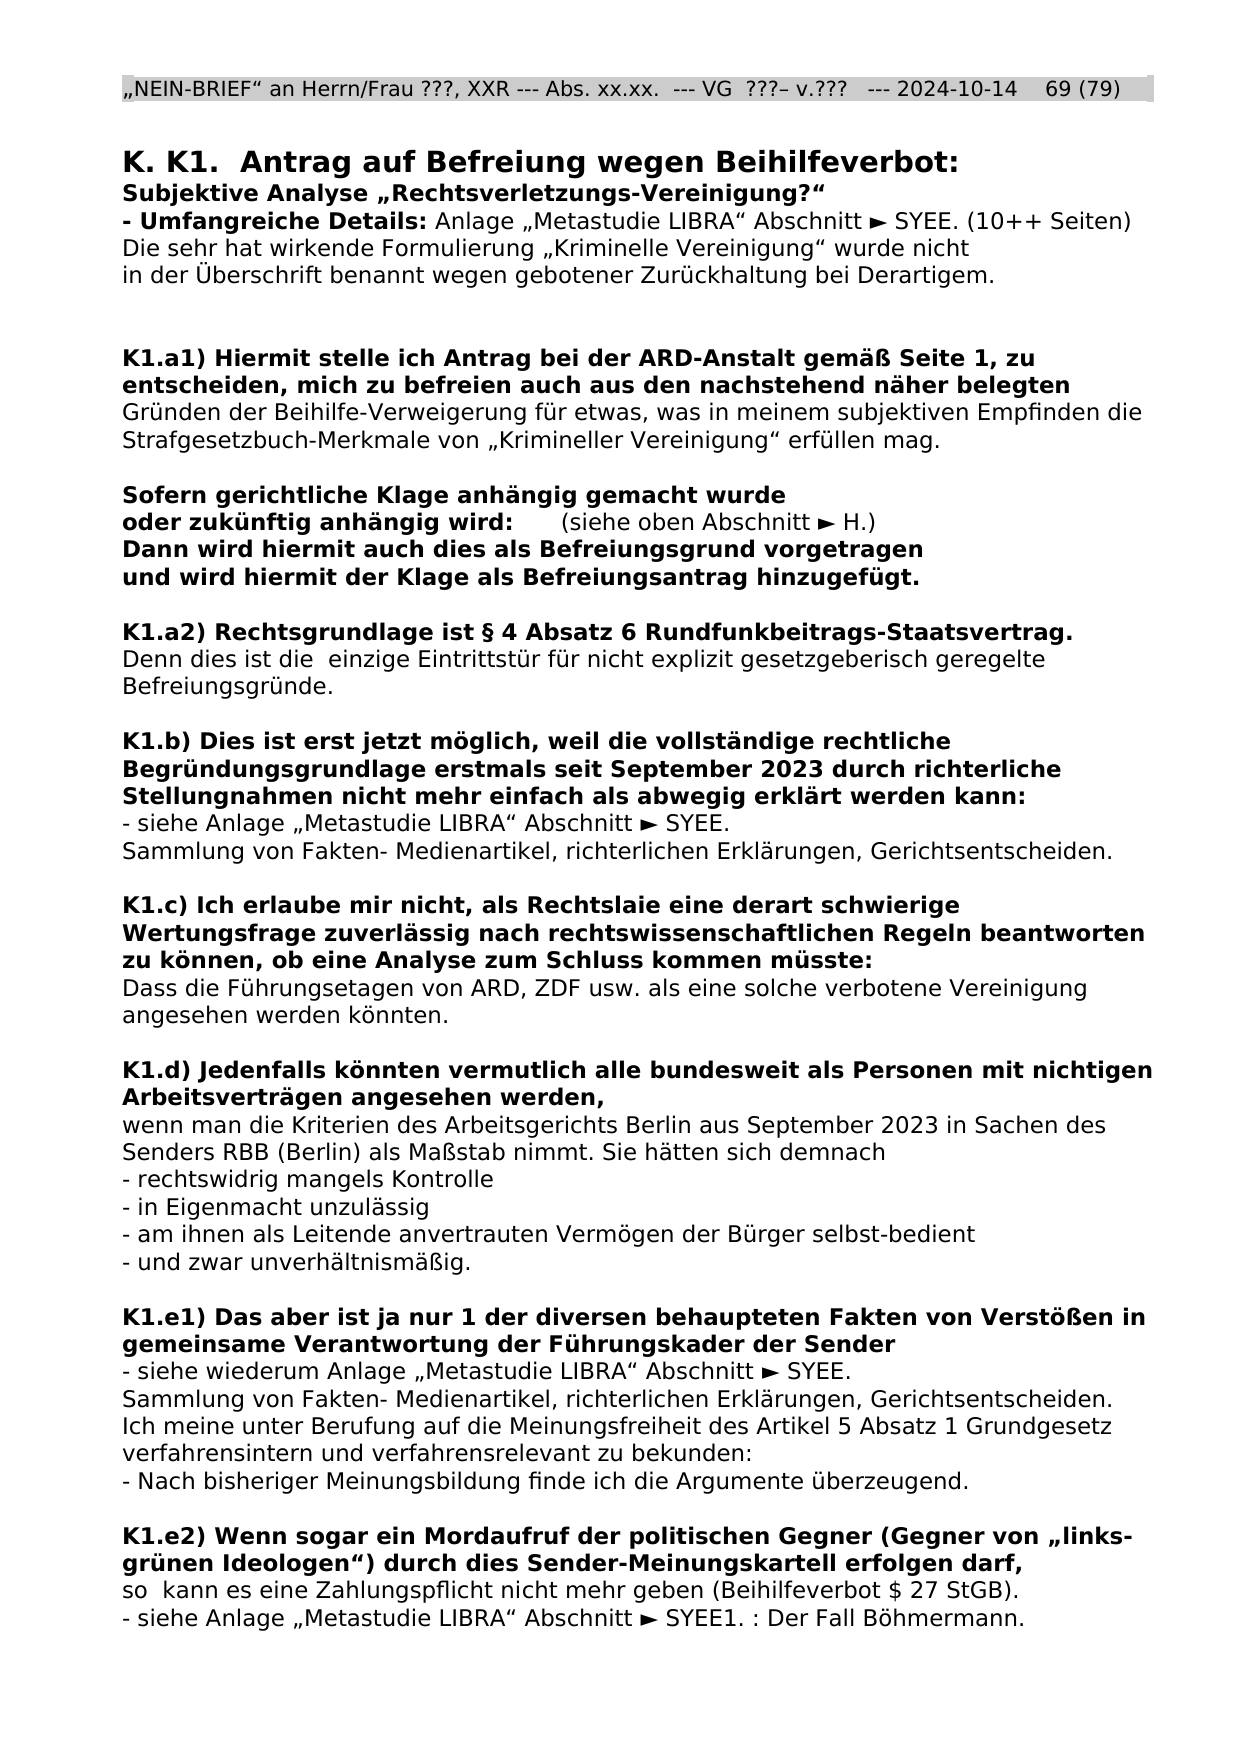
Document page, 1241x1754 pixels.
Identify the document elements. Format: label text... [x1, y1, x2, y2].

text - siehe Anlage „Metastudie LIBRA“ Abschnitt ► SYEE1. : Der Fall Böhmermann. [122, 1605, 1158, 1632]
text - Umfangreiche Details: Anlage „Metastudie LIBRA“ Abschnitt ► SYEE. (10++ Seiten) [122, 208, 1158, 234]
text K1.d) Jedenfalls könnten vermutlich alle bundesweit als Personen mit nichtigen Arbeitsverträgen angesehen werden, [122, 1057, 1158, 1111]
text - siehe Anlage „Metastudie LIBRA“ Abschnitt ► SYEE. [122, 811, 1158, 837]
text K1.c) Ich erlaube mir nicht, als Rechtslaie eine derart schwierige Wertungsfrage zuverlässig nach rechtswissenschaftlichen Regeln beantworten zu können, ob eine Analyse zum Schluss kommen müsste: [122, 893, 1158, 974]
text K1.a1) Hiermit stelle ich Antrag bei der ARD-Anstalt gemäß Seite 1, zu entscheiden, mich zu befreien auch aus den nachstehend näher belegten Gründen der Beihilfe-Verweigerung für etwas, was in meinem subjektiven Empfinden die Strafgesetzbuch-Merkmale von „Krimineller Vereinigung“ erfüllen mag. [122, 345, 1158, 454]
text - und zwar unverhältnismäßig. [122, 1249, 1158, 1276]
text K1.e1) Das aber ist ja nur 1 der diversen behaupteten Fakten von Verstößen in gemeinsame Verantwortung der Führungskader der Sender [122, 1304, 1158, 1358]
text K. K1. Antrag auf Befreiung wegen Beihilfeverbot: [122, 146, 1158, 179]
text Dann wird hiermit auch dies als Befreiungsgrund vorgetragen [122, 537, 1158, 563]
text - in Eigenmacht unzulässig [122, 1194, 1158, 1221]
text Sammlung von Fakten- Medienartikel, richterlichen Erklärungen, Gerichtsentscheiden. [122, 838, 1158, 864]
text wenn man die Kriterien des Arbeitsgerichts Berlin aus September 2023 in Sachen des Senders RBB (Berlin) als Maßstab nimmt. Sie hätten sich demnach [122, 1112, 1158, 1166]
text und wird hiermit der Klage als Befreiungsantrag hinzugefügt. [122, 564, 1158, 591]
text Die sehr hat wirkende Formulierung „Kriminelle Vereinigung“ wurde nicht [122, 235, 1158, 262]
text K1.a2) Rechtsgrundlage ist § 4 Absatz 6 Rundfunkbeitrags-Staatsvertrag. [122, 619, 1158, 645]
text in der Überschrift benannt wegen gebotener Zurückhaltung bei Derartigem. [122, 263, 1158, 289]
text Sofern gerichtliche Klage anhängig gemacht wurde [122, 482, 1158, 508]
text Sammlung von Fakten- Medienartikel, richterlichen Erklärungen, Gerichtsentscheiden. [122, 1386, 1158, 1412]
text so kann es eine Zahlungspflicht nicht mehr geben (Beihilfeverbot $ 27 StGB). [122, 1578, 1158, 1604]
text - siehe wiederum Anlage „Metastudie LIBRA“ Abschnitt ► SYEE. [122, 1358, 1158, 1385]
text K1.b) Dies ist erst jetzt möglich, weil die vollständige rechtliche Begründungsgrundlage erstmals seit September 2023 durch richterliche Stellungnahmen nicht mehr einfach als abwegig erklärt werden kann: [122, 728, 1158, 810]
text K1.e2) Wenn sogar ein Mordaufruf der politischen Gegner (Gegner von „links-grünen Ideologen“) durch dies Sender-Meinungskartell erfolgen darf, [122, 1523, 1158, 1577]
text - rechtswidrig mangels Kontrolle [122, 1167, 1158, 1193]
text Subjektive Analyse „Rechtsverletzungs-Vereinigung?“ [122, 180, 1158, 207]
text - am ihnen als Leitende anvertrauten Vermögen der Bürger selbst-bedient [122, 1221, 1158, 1248]
text - Nach bisheriger Meinungsbildung finde ich die Argumente überzeugend. [122, 1468, 1158, 1495]
text Denn dies ist die einzige Eintrittstür für nicht explizit gesetzgeberisch geregelte Befreiungsgründe. [122, 646, 1158, 700]
text oder zukünftig anhängig wird: (siehe oben Abschnitt ► H.) [122, 509, 1158, 536]
text Dass die Führungsetagen von ARD, ZDF usw. als eine solche verbotene Vereinigung angesehen werden könnten. [122, 975, 1158, 1029]
text Ich meine unter Berufung auf die Meinungsfreiheit des Artikel 5 Absatz 1 Grundgesetz verfahrensintern und verfahrensrelevant zu bekunden: [122, 1413, 1158, 1467]
